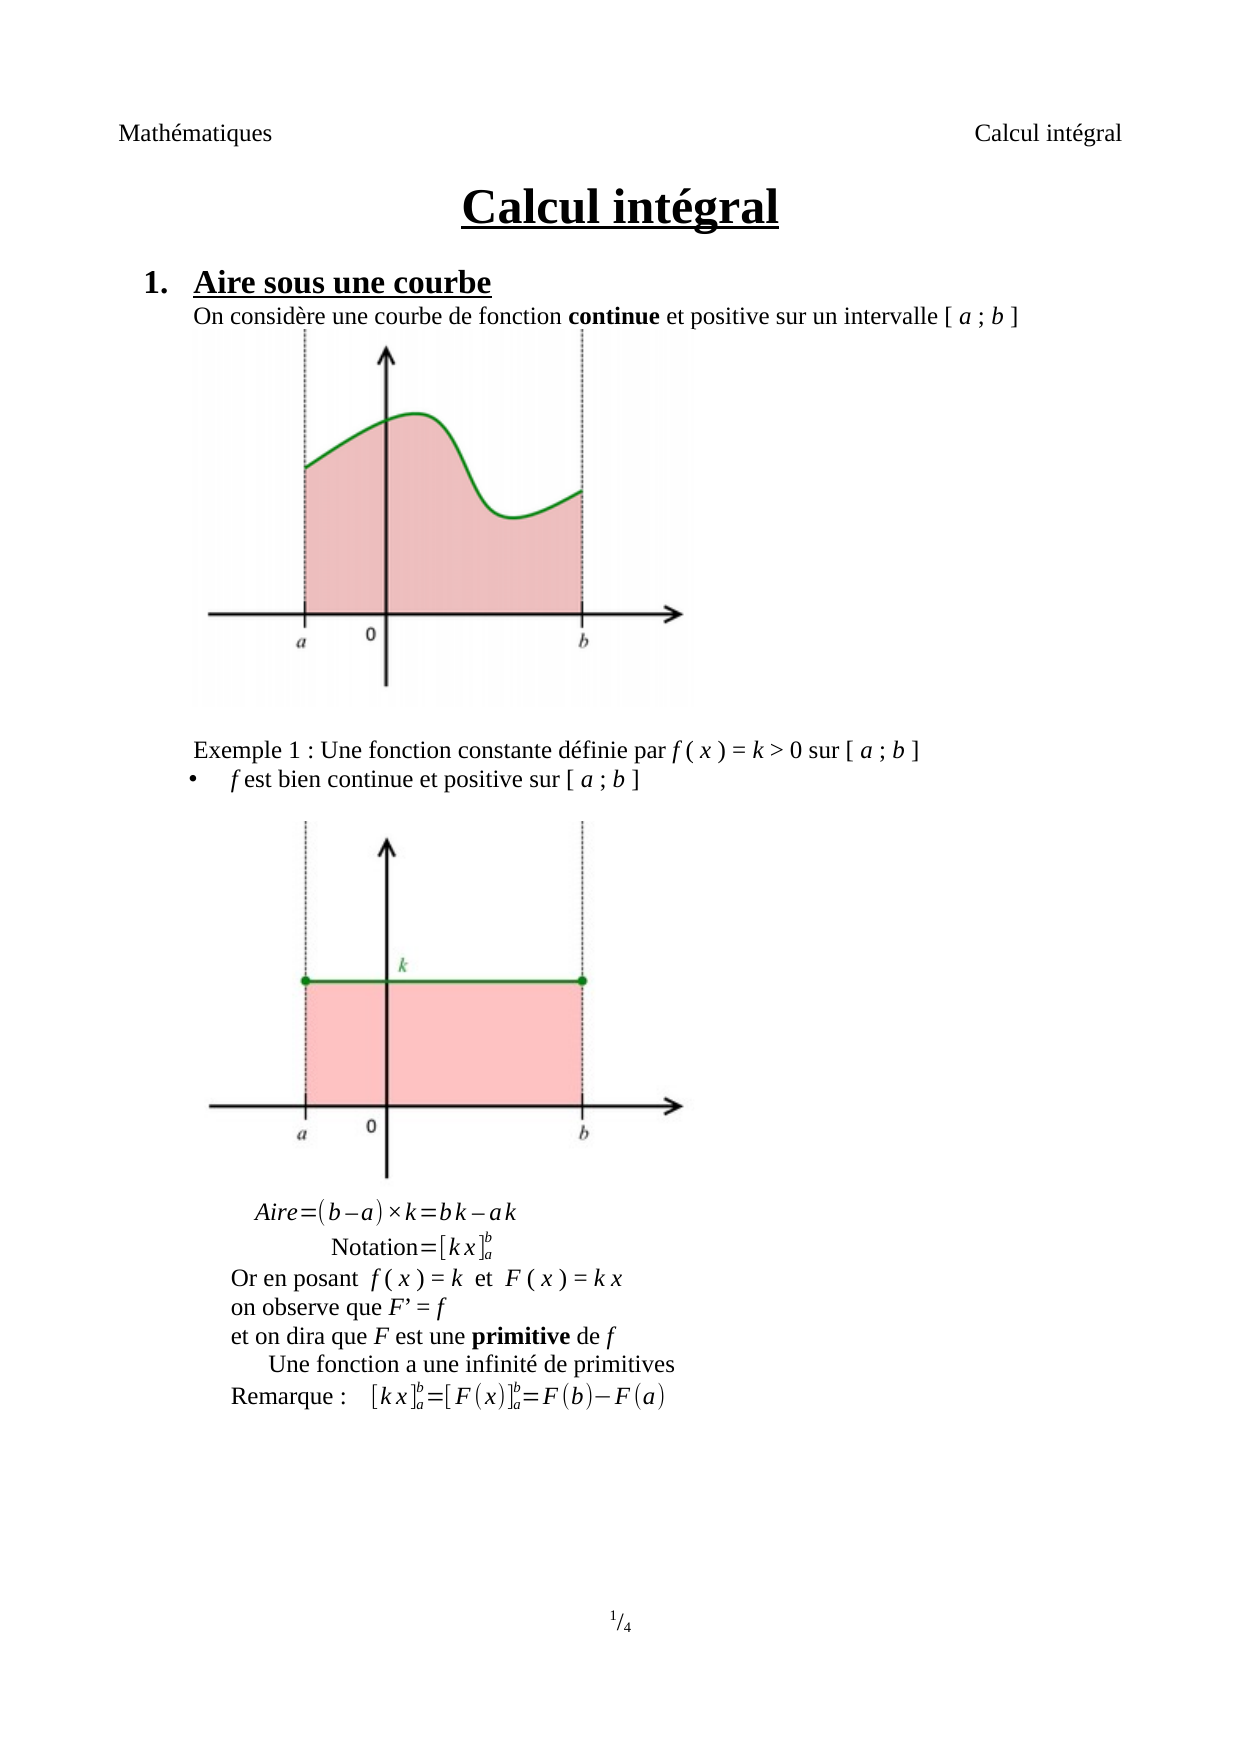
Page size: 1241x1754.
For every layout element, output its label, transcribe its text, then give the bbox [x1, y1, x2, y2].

list On considère une courbe de fonction continue et positive sur un intervalle [ a ; b ] [156, 301, 1122, 330]
list Exemple 1 : Une fonction constante définie par f ( x ) = k > 0 sur [ a ; b ] [156, 735, 1122, 764]
list on observe que F’ = f [193, 1292, 1122, 1321]
list Or en posant f ( x ) = k et F ( x ) = k x [193, 1263, 1122, 1292]
list f est bien continue et positive sur [ a ; b ] [193, 764, 1122, 793]
text Calcul intégral [118, 176, 1122, 234]
picture [192, 821, 695, 1199]
picture [191, 329, 695, 707]
list Aire sous une courbe [156, 263, 1122, 301]
list et on dira que F est une primitive de f [193, 1321, 1122, 1349]
list Remarque : [193, 1378, 1122, 1413]
list Une fonction a une infinité de primitives [231, 1349, 1122, 1378]
